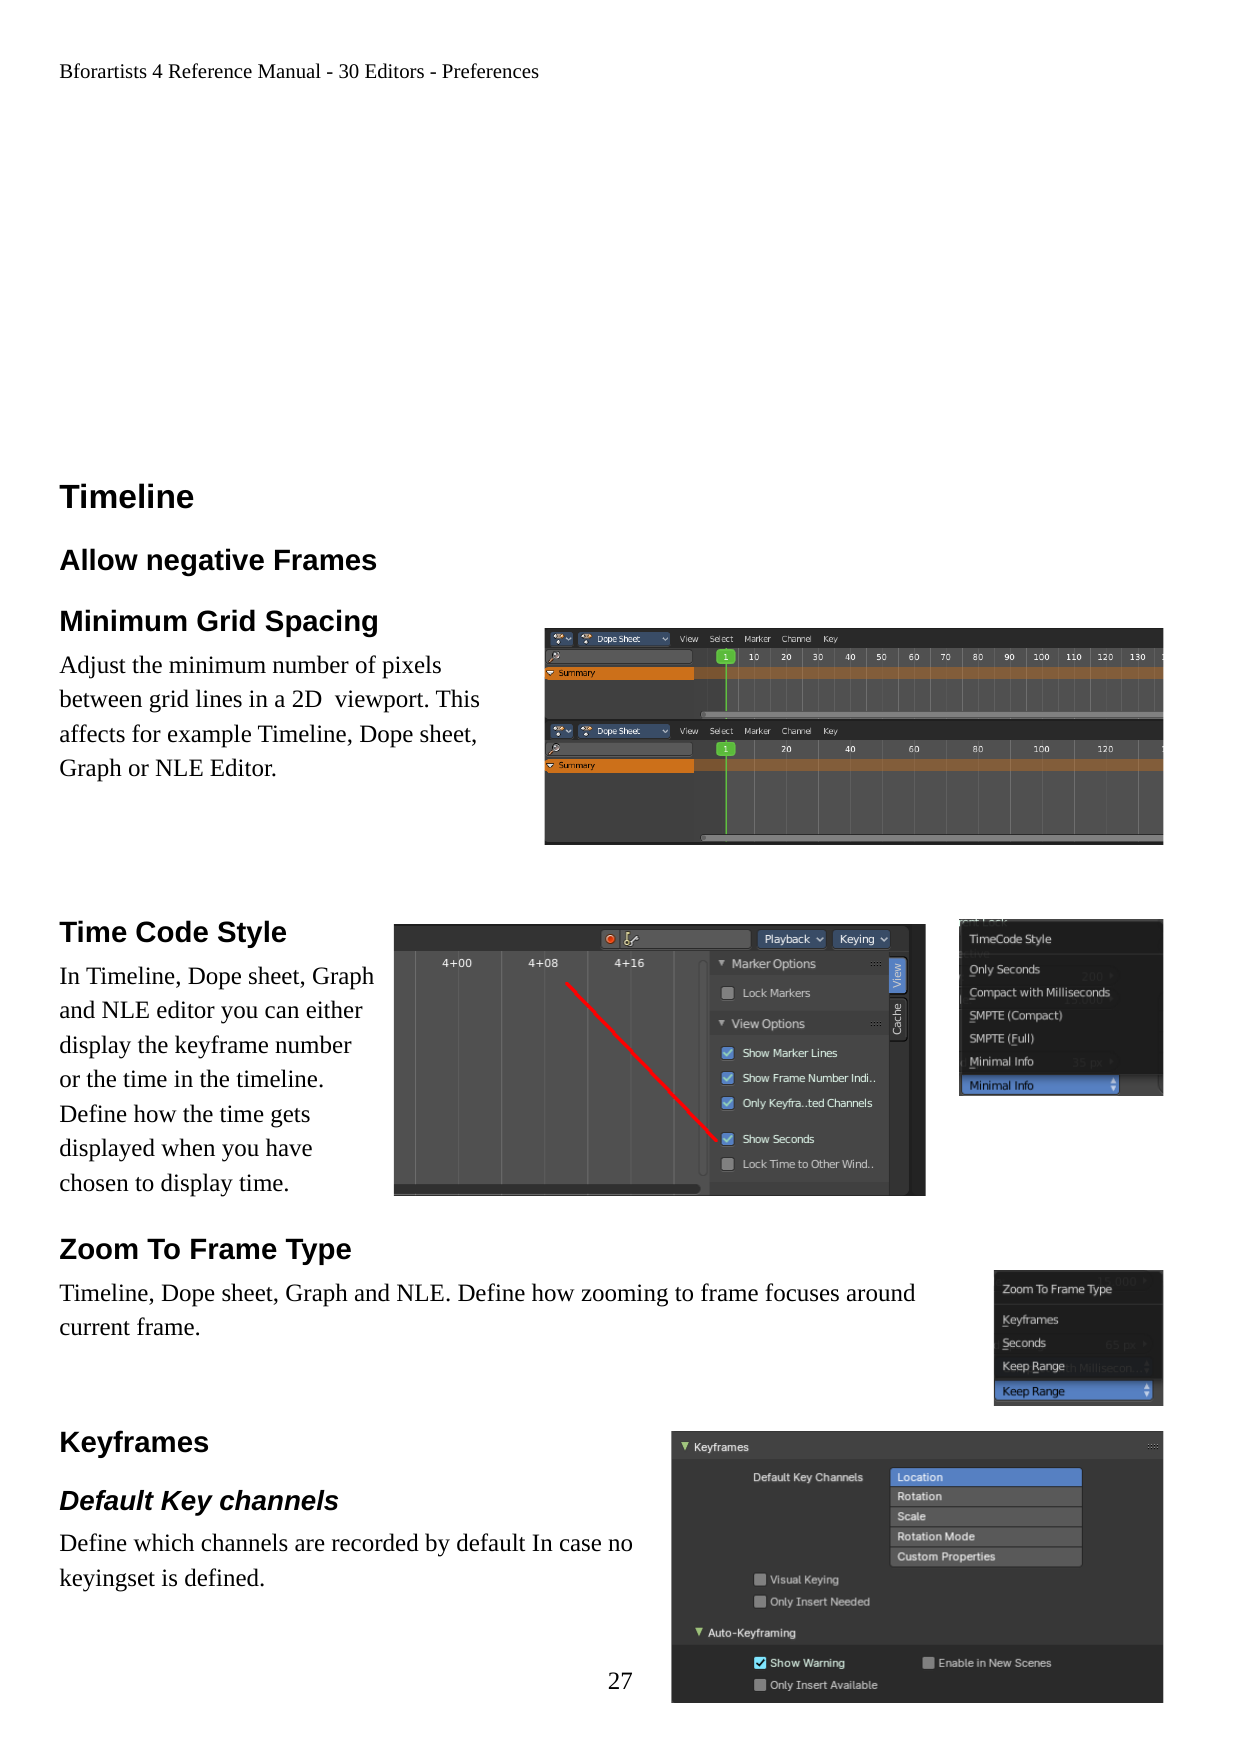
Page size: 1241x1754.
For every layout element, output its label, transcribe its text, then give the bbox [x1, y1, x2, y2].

subtitle Default Key channels [59, 1484, 671, 1516]
text Adjust the minimum number of pixels between grid lines in a 2D viewport. This affects for example Timeline, Dope sheet, Graph or NLE Editor. [59, 650, 544, 782]
subtitle Zoom To Frame Type [59, 1232, 1181, 1265]
picture [959, 919, 1164, 1096]
picture [393, 924, 926, 1196]
subtitle Allow negative Frames [59, 543, 1181, 576]
subtitle Keyframes [59, 1425, 1181, 1459]
subtitle Timeline [59, 477, 1181, 516]
text Timeline, Dope sheet, Graph and NLE. Define how zooming to frame focuses around current frame. [59, 1278, 993, 1341]
subtitle Minimum Grid Spacing [59, 603, 1181, 637]
text Define which channels are recorded by default In case no keyingset is defined. [59, 1528, 671, 1591]
subtitle [1164, 1484, 1181, 1516]
subtitle Time Code Style [59, 915, 1181, 949]
picture [993, 1270, 1164, 1406]
picture [544, 628, 1164, 845]
picture [671, 1431, 1164, 1703]
text In Timeline, Dope sheet, Graph and NLE editor you can either display the keyframe number or the time in the timeline. Define how the time gets displayed when you have chosen to display time. [59, 961, 1181, 1197]
